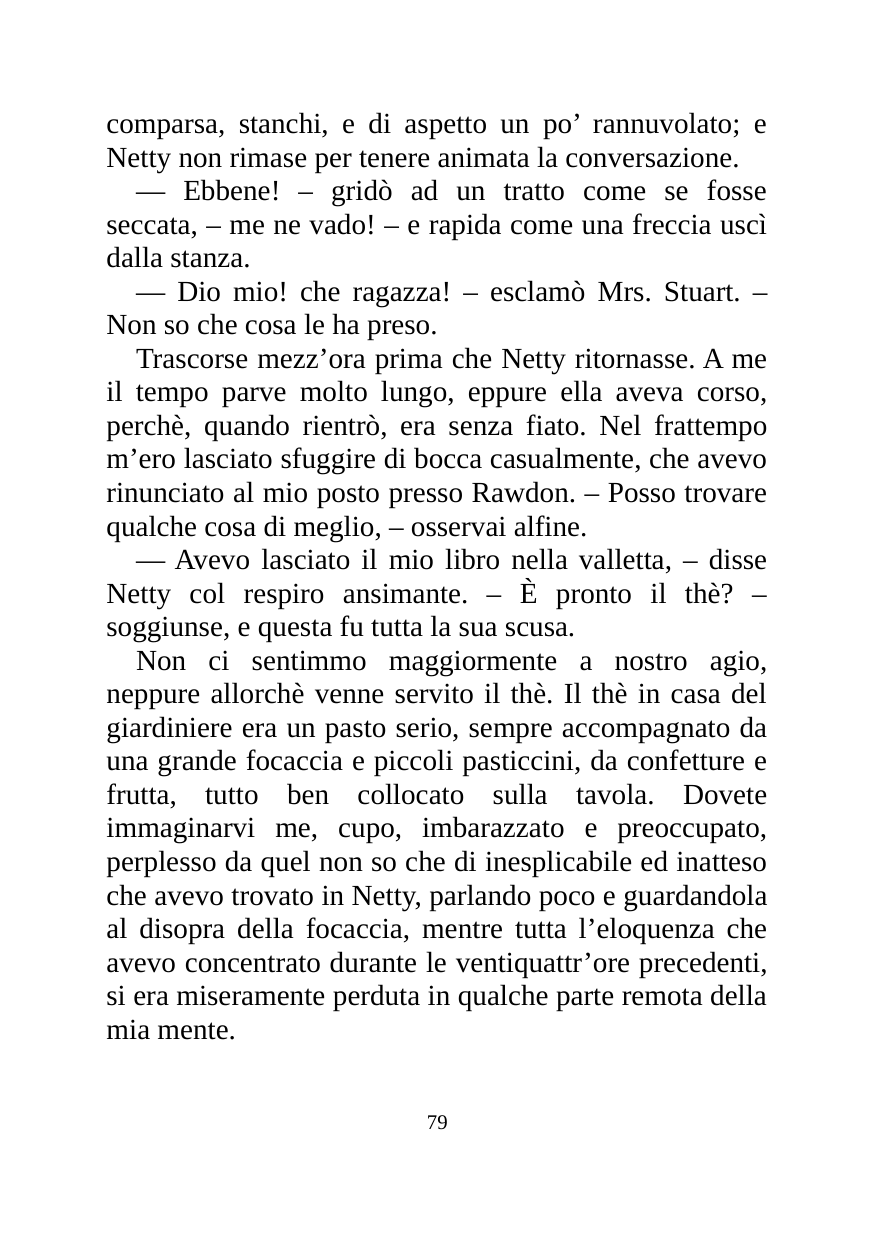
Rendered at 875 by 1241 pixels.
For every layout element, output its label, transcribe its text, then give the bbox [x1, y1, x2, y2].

text — Dio mio! che ragazza! – esclamò Mrs. Stuart. – Non so che cosa le ha preso. [106, 274, 768, 341]
text — Ebbene! – gridò ad un tratto come se fosse seccata, – me ne vado! – e rapida come una freccia uscì dalla stanza. [106, 173, 768, 274]
text comparsa, stanchi, e di aspetto un po’ rannuvolato; e Netty non rimase per tenere animata la conversazione. [106, 106, 768, 173]
text Trascorse mezz’ora prima che Netty ritornasse. A me il tempo parve molto lungo, eppure ella aveva corso, perchè, quando rientrò, era senza fiato. Nel frattempo m’ero lasciato sfuggire di bocca casualmente, che avevo rinunciato al mio posto presso Rawdon. – Posso trovare qualche cosa di meglio, – osservai alfine. [106, 341, 768, 542]
text Non ci sentimmo maggiormente a nostro agio, neppure allorchè venne servito il thè. Il thè in casa del giardiniere era un pasto serio, sempre accompagnato da una grande focaccia e piccoli pasticcini, da confetture e frutta, tutto ben collocato sulla tavola. Dovete immaginarvi me, cupo, imbarazzato e preoccupato, perplesso da quel non so che di inesplicabile ed inatteso che avevo trovato in Netty, parlando poco e guardandola al disopra della focaccia, mentre tutta l’eloquenza che avevo concentrato durante le ventiquattr’ore precedenti, si era miseramente perduta in qualche parte remota della mia mente. [106, 643, 768, 1045]
text — Avevo lasciato il mio libro nella valletta, – disse Netty col respiro ansimante. – È pronto il thè? – soggiunse, e questa fu tutta la sua scusa. [106, 542, 768, 643]
